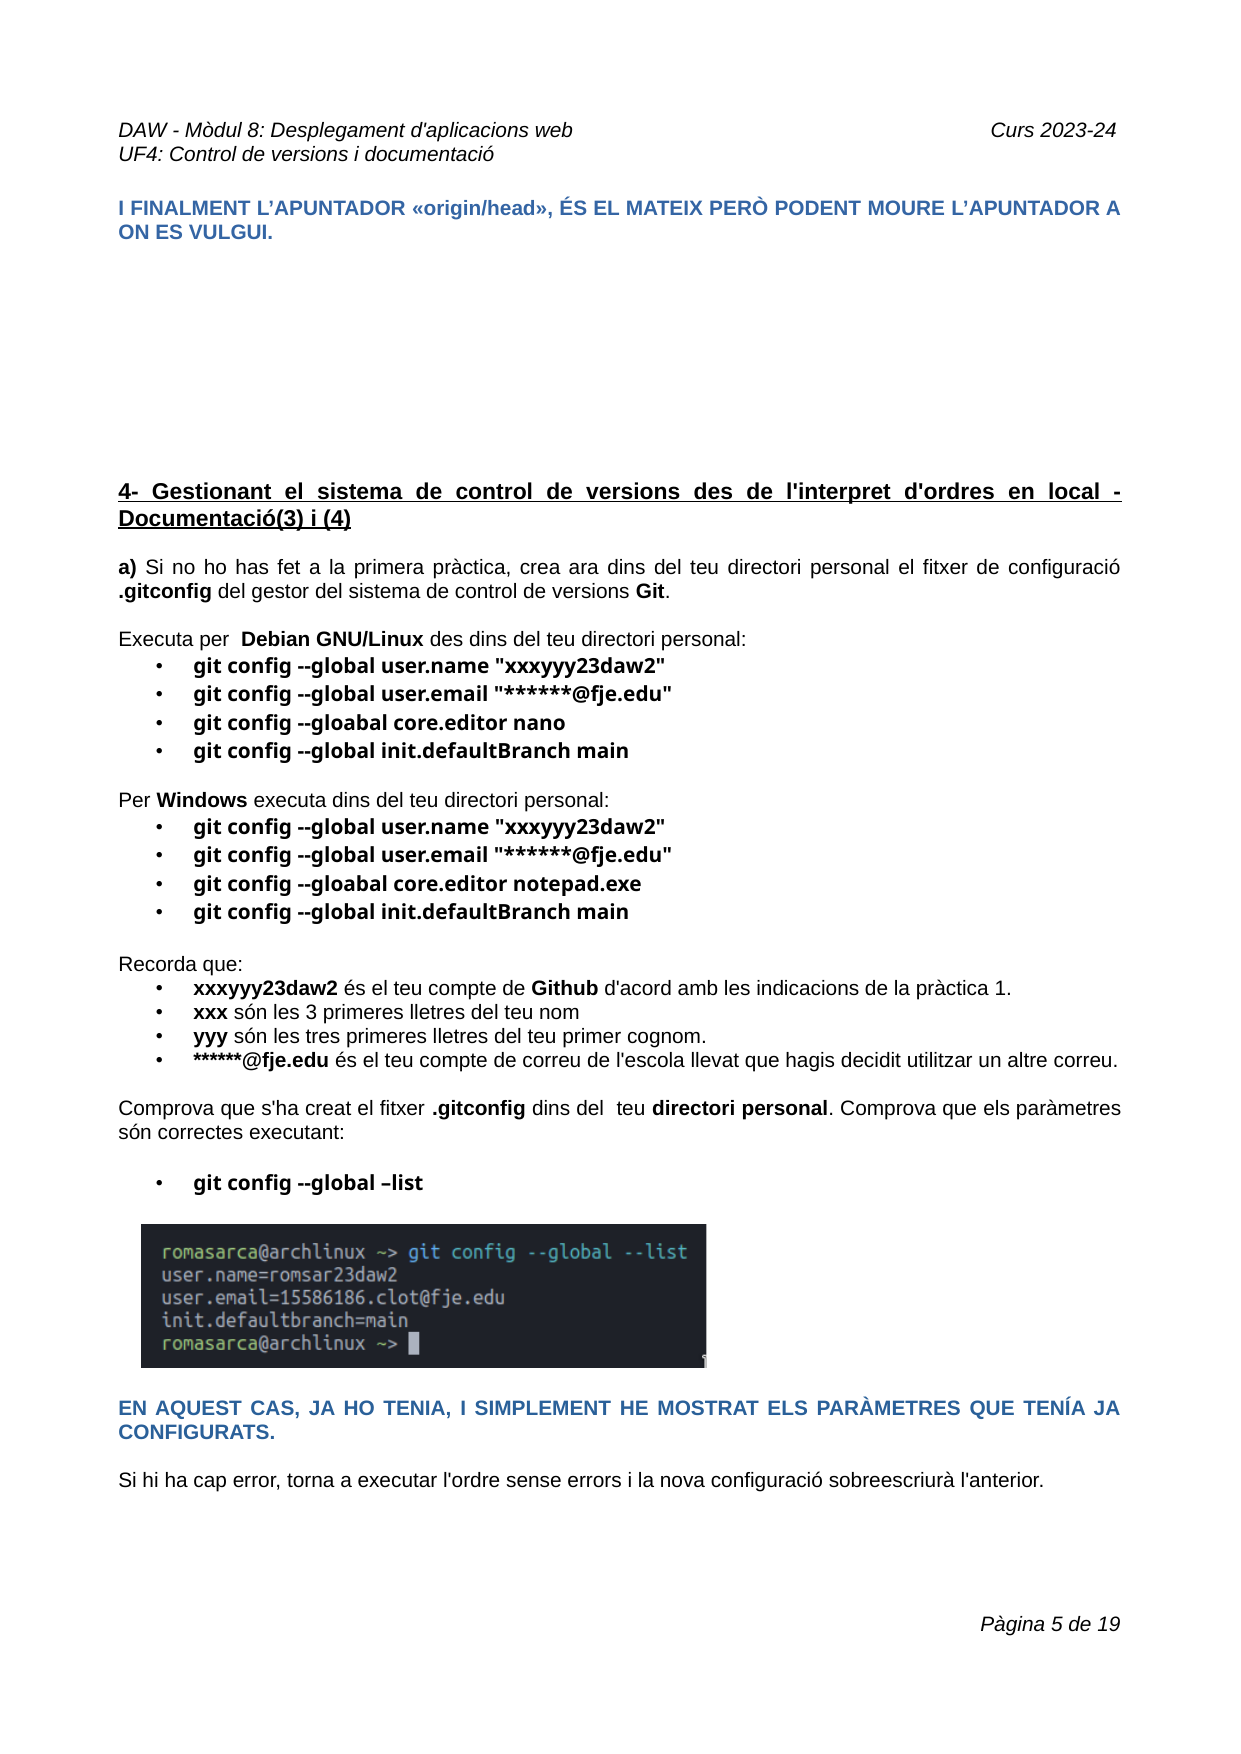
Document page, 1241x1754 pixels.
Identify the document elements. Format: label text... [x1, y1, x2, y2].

list git config --gloabal core.editor nano [156, 708, 1122, 736]
list yyy són les tres primeres lletres del teu primer cognom. [156, 1024, 1122, 1048]
text I FINALMENT L’APUNTADOR «origin/head», ÉS EL MATEIX PERÒ PODENT MOURE L’APUNTADOR A ON ES VULGUI. [118, 196, 1122, 243]
list git config --global user.name "xxxyyy23daw2" [156, 651, 1122, 679]
list git config --global init.defaultBranch main [156, 897, 1122, 926]
list ******@fje.edu és el teu compte de correu de l'escola llevat que hagis decidit utilitzar un altre correu. [156, 1048, 1122, 1072]
list git config --global –list [156, 1168, 1122, 1196]
list git config --global init.defaultBranch main [156, 736, 1122, 764]
list xxxyyy23daw2 és el teu compte de Github d'acord amb les indicacions de la pràctica 1. [156, 976, 1122, 1000]
list git config --gloabal core.editor notepad.exe [156, 869, 1122, 897]
list xxx són les 3 primeres lletres del teu nom [156, 1000, 1122, 1024]
text 4- Gestionant el sistema de control de versions des de l'interpret d'ordres en local [118, 478, 1122, 501]
text a) Si no ho has fet a la primera pràctica, crea ara dins del teu directori personal el fitxer de configuració .gitconfig del gestor del sistema de control de versions Git. [118, 555, 1122, 603]
text Si hi ha cap error, torna a executar l'ordre sense errors i la nova configuració sobreescriurà l'anterior. [118, 1468, 1122, 1492]
list git config --global user.email "******@fje.edu" [156, 679, 1122, 708]
text - Documentació(3) i (4) [118, 502, 1122, 531]
list git config --global user.email "******@fje.edu" [156, 841, 1122, 869]
text Recorda que: [118, 952, 1122, 976]
text Comprova que s'ha creat el fitxer .gitconfig dins del teu directori personal. Comprova que els paràmetres són correctes executant: [118, 1096, 1122, 1144]
text EN AQUEST CAS, JA HO TENIA, I SIMPLEMENT HE MOSTRAT ELS PARÀMETRES QUE TENÍA JA CONFIGURATS. [118, 1396, 1122, 1444]
list git config --global user.name "xxxyyy23daw2" [156, 812, 1122, 841]
text Per Windows executa dins del teu directori personal: [118, 788, 1122, 812]
picture [141, 1224, 707, 1368]
text Executa per Debian GNU/Linux des dins del teu directori personal: [118, 627, 1122, 651]
